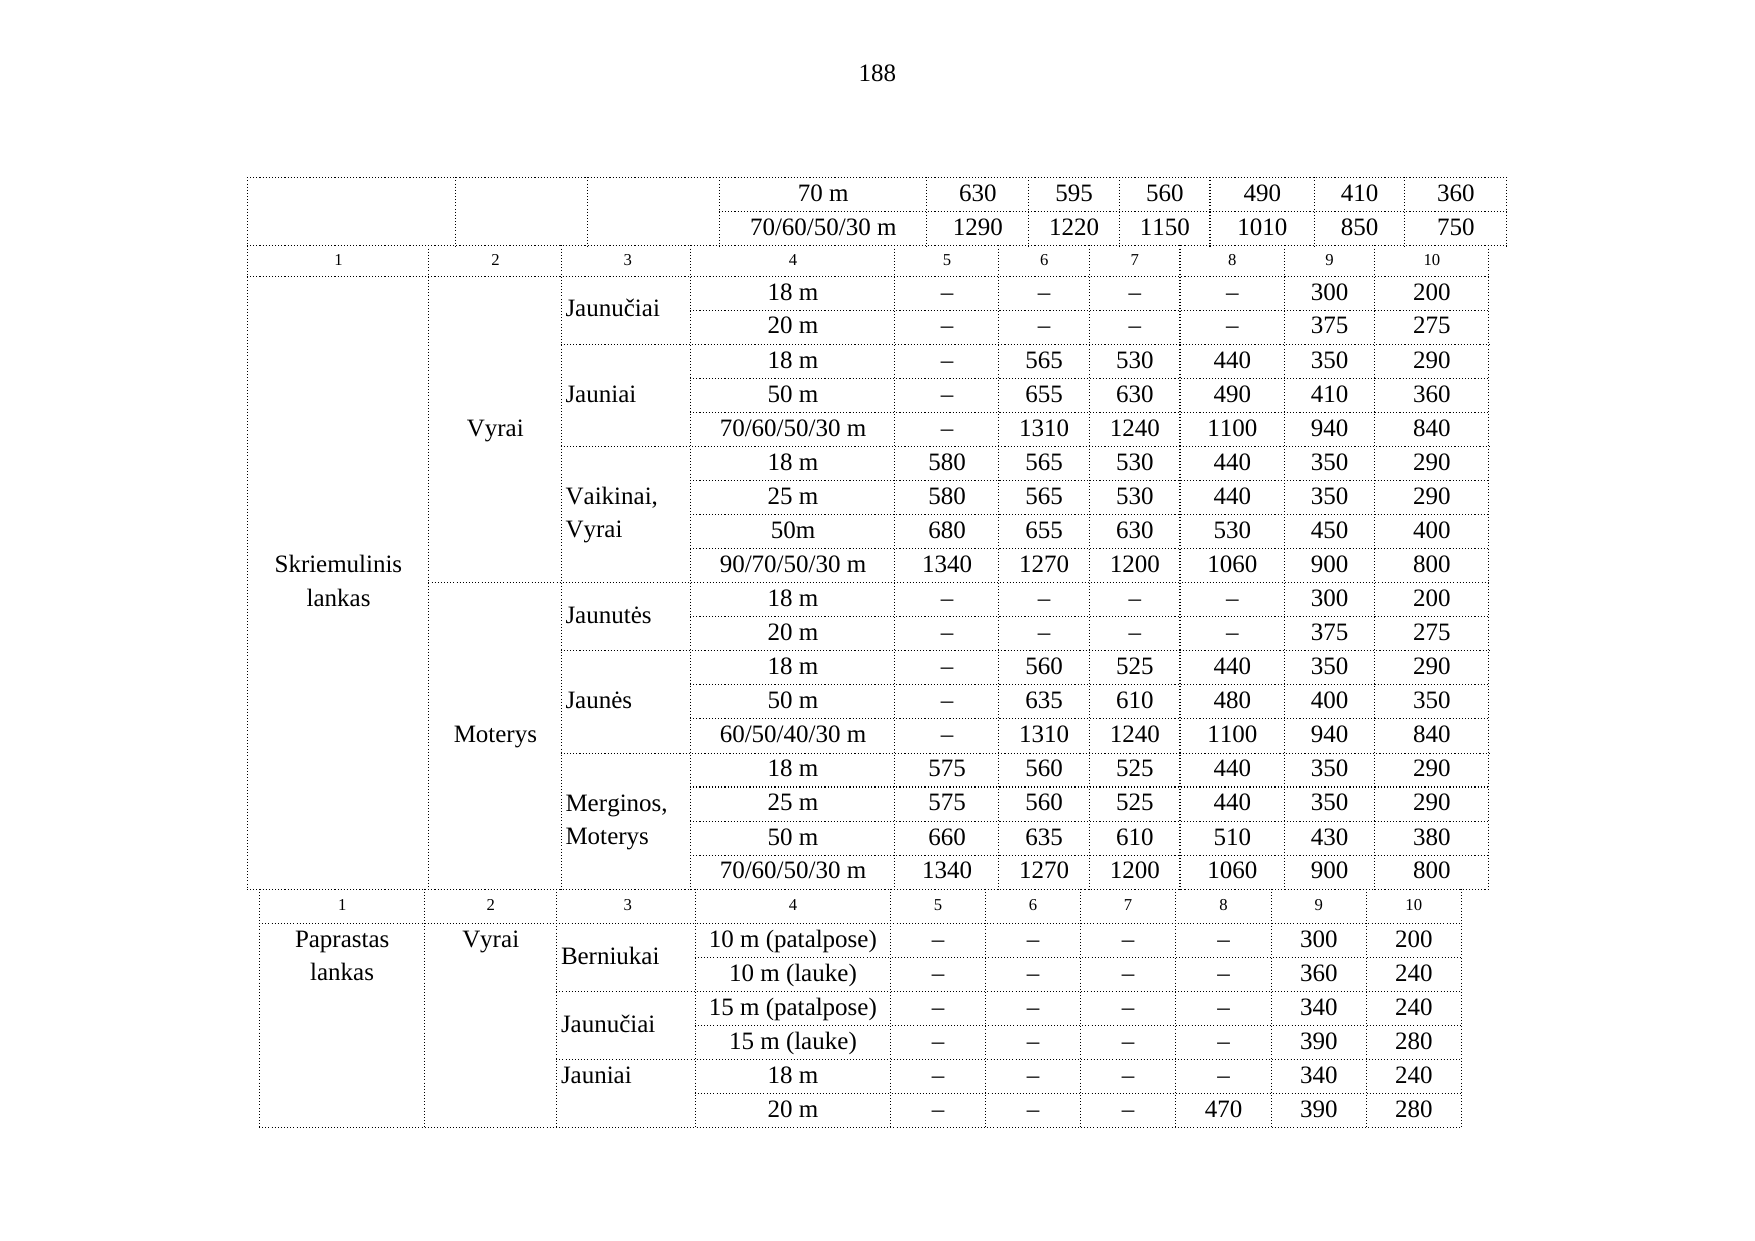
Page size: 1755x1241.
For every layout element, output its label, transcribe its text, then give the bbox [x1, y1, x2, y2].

table_cell [1489, 1025, 1507, 1059]
table_cell 18 m [691, 276, 895, 309]
table_cell [1489, 276, 1507, 309]
table_cell – [1089, 582, 1180, 616]
table_cell [1489, 957, 1507, 991]
table_cell [1489, 446, 1507, 480]
table_cell [248, 1059, 259, 1093]
table_cell 50 m [691, 378, 895, 412]
table_cell 375 [1284, 616, 1374, 650]
table_cell 350 [1284, 786, 1374, 821]
table_cell 200 [1375, 276, 1489, 309]
table_cell 360 [1375, 378, 1489, 412]
table_cell 20 m [691, 616, 895, 650]
table_cell 300 [1284, 276, 1374, 309]
table_cell – [999, 582, 1089, 616]
table_cell 2 [424, 889, 557, 923]
table_cell [1489, 821, 1507, 854]
table_cell 290 [1375, 753, 1489, 786]
table_cell – [890, 1093, 985, 1127]
table_cell 290 [1375, 650, 1489, 684]
table_cell 70 m [719, 177, 926, 211]
table_cell 440 [1180, 786, 1284, 821]
table_cell 290 [1375, 344, 1489, 378]
table_cell 240 [1366, 1059, 1461, 1093]
table_cell – [895, 582, 999, 616]
table_cell 450 [1284, 514, 1374, 548]
table_cell [1489, 514, 1507, 548]
table_cell [1489, 889, 1507, 923]
table_cell 300 [1271, 923, 1366, 957]
table_cell 1270 [999, 548, 1089, 582]
table_cell 290 [1375, 786, 1489, 821]
table_cell [455, 177, 587, 245]
table_cell 1200 [1089, 855, 1180, 889]
table_cell [248, 923, 259, 957]
table_cell – [1180, 310, 1284, 344]
table_cell [1461, 1059, 1489, 1093]
table_cell [1461, 957, 1489, 991]
table_cell 580 [895, 480, 999, 514]
table_cell 1270 [999, 855, 1089, 889]
table_cell 50m [691, 514, 895, 548]
table_cell 50 m [691, 821, 895, 854]
table_cell – [895, 684, 999, 718]
table_cell 565 [999, 480, 1089, 514]
table_cell 630 [1089, 378, 1180, 412]
table_cell 840 [1375, 718, 1489, 752]
table_cell 1150 [1119, 211, 1210, 245]
table_cell [1489, 245, 1507, 276]
table_cell 7 [1080, 889, 1175, 923]
table_cell 240 [1366, 991, 1461, 1025]
table_cell – [1089, 276, 1180, 309]
table_cell [1461, 991, 1489, 1025]
table_cell 1 [248, 245, 429, 276]
table_cell 300 [1284, 582, 1374, 616]
table_cell 6 [999, 245, 1089, 276]
table_cell 440 [1180, 344, 1284, 378]
table_cell [1489, 582, 1507, 616]
table_cell 560 [1119, 177, 1210, 211]
table_cell 1240 [1089, 412, 1180, 446]
table_cell 575 [895, 786, 999, 821]
table_cell 8 [1175, 889, 1271, 923]
table_cell 1100 [1180, 718, 1284, 752]
table_cell 610 [1089, 684, 1180, 718]
table_cell – [895, 276, 999, 309]
table_cell – [985, 923, 1080, 957]
table_cell 10 [1375, 245, 1489, 276]
table_cell 410 [1314, 177, 1404, 211]
table_cell 430 [1284, 821, 1374, 854]
table_cell – [999, 616, 1089, 650]
table_cell 800 [1375, 548, 1489, 582]
table_cell [1489, 616, 1507, 650]
table_cell 440 [1180, 480, 1284, 514]
table_cell 560 [999, 786, 1089, 821]
table_cell – [1089, 310, 1180, 344]
table_cell 350 [1284, 446, 1374, 480]
table_cell 565 [999, 446, 1089, 480]
table_cell 660 [895, 821, 999, 854]
table_cell 5 [895, 245, 999, 276]
table_cell 350 [1375, 684, 1489, 718]
table_cell 275 [1375, 616, 1489, 650]
table_cell 940 [1284, 718, 1374, 752]
table_cell [1489, 718, 1507, 752]
table_cell – [999, 276, 1089, 309]
table_cell – [1175, 1059, 1271, 1093]
table_cell 10 [1366, 889, 1461, 923]
table_cell 1220 [1029, 211, 1119, 245]
table_cell Merginos, Moterys [561, 753, 691, 889]
table_cell 275 [1375, 310, 1489, 344]
table_cell 340 [1271, 991, 1366, 1025]
table_cell 375 [1284, 310, 1374, 344]
table_cell – [1175, 991, 1271, 1025]
table_cell 635 [999, 821, 1089, 854]
table_cell 18 m [691, 344, 895, 378]
table_cell 1310 [999, 718, 1089, 752]
table_cell 630 [926, 177, 1029, 211]
table_cell 350 [1284, 753, 1374, 786]
table_cell 560 [999, 650, 1089, 684]
table_cell [1489, 923, 1507, 957]
table_cell – [1080, 1025, 1175, 1059]
table_cell 390 [1271, 1025, 1366, 1059]
table_cell 350 [1284, 344, 1374, 378]
table_cell – [895, 650, 999, 684]
table_cell – [1175, 923, 1271, 957]
table_cell 3 [557, 889, 695, 923]
table_cell 20 m [691, 310, 895, 344]
table_cell [248, 889, 259, 923]
table_cell 655 [999, 378, 1089, 412]
table_cell – [1180, 582, 1284, 616]
table_cell – [985, 1025, 1080, 1059]
table_cell Paprastas lankas [260, 923, 424, 1127]
table_cell Jaunės [561, 650, 691, 752]
table_cell 510 [1180, 821, 1284, 854]
table_cell 15 m (patalpose) [695, 991, 890, 1025]
table_cell 200 [1375, 582, 1489, 616]
table_cell 575 [895, 753, 999, 786]
table_cell 530 [1089, 480, 1180, 514]
table_cell – [890, 991, 985, 1025]
table_cell 565 [999, 344, 1089, 378]
table_cell 25 m [691, 786, 895, 821]
table_cell – [1080, 1093, 1175, 1127]
table_cell Jaunučiai [561, 276, 691, 344]
table_cell 1100 [1180, 412, 1284, 446]
table_cell 440 [1180, 446, 1284, 480]
table_cell [248, 1025, 259, 1059]
table_cell – [895, 378, 999, 412]
table_cell – [1080, 957, 1175, 991]
table_cell [1461, 923, 1489, 957]
table_cell – [890, 923, 985, 957]
table_cell Berniukai [557, 923, 695, 991]
table_cell [1489, 855, 1507, 889]
table_cell 240 [1366, 957, 1461, 991]
table_cell 60/50/40/30 m [691, 718, 895, 752]
table_cell [1489, 548, 1507, 582]
table_cell 525 [1089, 786, 1180, 821]
table_cell 360 [1271, 957, 1366, 991]
table_cell 290 [1375, 480, 1489, 514]
table_cell 4 [695, 889, 890, 923]
table_cell 440 [1180, 753, 1284, 786]
table_cell 1240 [1089, 718, 1180, 752]
table_cell 18 m [695, 1059, 890, 1093]
table_cell [1489, 412, 1507, 446]
table_cell 18 m [691, 753, 895, 786]
table_cell 70/60/50/30 m [691, 412, 895, 446]
table_cell 1340 [895, 855, 999, 889]
table_cell 680 [895, 514, 999, 548]
table_cell 8 [1180, 245, 1284, 276]
table_cell 2 [429, 245, 561, 276]
table_cell 610 [1089, 821, 1180, 854]
table_cell [248, 991, 259, 1025]
table_cell 800 [1375, 855, 1489, 889]
table_cell 400 [1375, 514, 1489, 548]
table_cell 530 [1089, 344, 1180, 378]
table_cell [1489, 650, 1507, 684]
table_cell [1489, 1093, 1507, 1127]
table_cell 15 m (lauke) [695, 1025, 890, 1059]
table_cell 18 m [691, 446, 895, 480]
table_cell 9 [1271, 889, 1366, 923]
table_cell – [890, 1059, 985, 1093]
table_cell 525 [1089, 650, 1180, 684]
table_cell 20 m [695, 1093, 890, 1127]
table_cell – [895, 616, 999, 650]
table_cell Skriemulinis lankas [248, 276, 429, 889]
table_cell 380 [1375, 821, 1489, 854]
table_cell 340 [1271, 1059, 1366, 1093]
table_cell 530 [1089, 446, 1180, 480]
table_cell 1310 [999, 412, 1089, 446]
table_cell 470 [1175, 1093, 1271, 1127]
table_cell 1060 [1180, 855, 1284, 889]
table_cell 70/60/50/30 m [691, 855, 895, 889]
table_cell 1 [260, 889, 424, 923]
table_cell – [985, 1059, 1080, 1093]
table_cell 900 [1284, 548, 1374, 582]
table_cell 10 m (patalpose) [695, 923, 890, 957]
table_cell 10 m (lauke) [695, 957, 890, 991]
table_cell – [1089, 616, 1180, 650]
table_cell Jauniai [561, 344, 691, 446]
table_cell – [999, 310, 1089, 344]
table_cell 900 [1284, 855, 1374, 889]
table_cell [248, 1093, 259, 1127]
table_cell – [890, 1025, 985, 1059]
table_cell 90/70/50/30 m [691, 548, 895, 582]
table_cell [588, 177, 719, 245]
table_cell 635 [999, 684, 1089, 718]
table_cell 350 [1284, 650, 1374, 684]
table_cell – [895, 718, 999, 752]
table_cell 1290 [926, 211, 1029, 245]
table_cell 750 [1405, 211, 1507, 245]
table_cell [248, 957, 259, 991]
table_cell [1489, 684, 1507, 718]
table_cell – [1080, 991, 1175, 1025]
table_cell 490 [1210, 177, 1314, 211]
table_cell [1489, 991, 1507, 1025]
table_cell 1010 [1210, 211, 1314, 245]
table_cell 440 [1180, 650, 1284, 684]
table_cell Jaunučiai [557, 991, 695, 1059]
table_cell 360 [1405, 177, 1507, 211]
table_cell 18 m [691, 650, 895, 684]
table_cell 70/60/50/30 m [719, 211, 926, 245]
table_cell – [985, 1093, 1080, 1127]
table_cell – [895, 310, 999, 344]
table_cell 560 [999, 753, 1089, 786]
table_cell – [1180, 616, 1284, 650]
table_cell 840 [1375, 412, 1489, 446]
table_cell [1489, 1059, 1507, 1093]
table_cell 350 [1284, 480, 1374, 514]
table_cell [1489, 344, 1507, 378]
table_cell [1489, 786, 1507, 821]
table_cell Vyrai [424, 923, 557, 1127]
table_cell 1200 [1089, 548, 1180, 582]
table_cell – [1080, 923, 1175, 957]
table_cell – [895, 344, 999, 378]
table_cell 655 [999, 514, 1089, 548]
table_cell [1489, 480, 1507, 514]
table_cell [248, 177, 455, 245]
table_cell – [895, 412, 999, 446]
table_cell 490 [1180, 378, 1284, 412]
table_cell 1060 [1180, 548, 1284, 582]
table_cell 530 [1180, 514, 1284, 548]
table_cell 9 [1284, 245, 1374, 276]
table_cell 410 [1284, 378, 1374, 412]
table_cell [1461, 1093, 1489, 1127]
table_cell 595 [1029, 177, 1119, 211]
table_cell – [1080, 1059, 1175, 1093]
table_cell Moterys [429, 582, 561, 889]
table_cell [1461, 1025, 1489, 1059]
table_cell 18 m [691, 582, 895, 616]
table_cell 50 m [691, 684, 895, 718]
table_cell Vaikinai, Vyrai [561, 446, 691, 582]
table_cell 850 [1314, 211, 1404, 245]
table_cell 6 [985, 889, 1080, 923]
table_cell – [985, 957, 1080, 991]
table_cell 3 [561, 245, 691, 276]
table_cell [1461, 889, 1489, 923]
table_cell Jauniai [557, 1059, 695, 1127]
table_cell – [1175, 1025, 1271, 1059]
table_cell 25 m [691, 480, 895, 514]
table_cell – [985, 991, 1080, 1025]
table_cell – [1175, 957, 1271, 991]
table_cell 280 [1366, 1025, 1461, 1059]
table_cell 390 [1271, 1093, 1366, 1127]
table_cell 630 [1089, 514, 1180, 548]
table_cell [1489, 753, 1507, 786]
table_cell 290 [1375, 446, 1489, 480]
table_cell 580 [895, 446, 999, 480]
table_cell Jaunutės [561, 582, 691, 650]
table_cell 400 [1284, 684, 1374, 718]
table_cell [1489, 378, 1507, 412]
table_cell 5 [890, 889, 985, 923]
table_cell [1489, 310, 1507, 344]
table_cell 525 [1089, 753, 1180, 786]
table_cell 280 [1366, 1093, 1461, 1127]
table_cell 200 [1366, 923, 1461, 957]
table_cell – [890, 957, 985, 991]
table_cell 480 [1180, 684, 1284, 718]
table_cell 7 [1089, 245, 1180, 276]
table_cell 940 [1284, 412, 1374, 446]
table_cell 1340 [895, 548, 999, 582]
table_cell Vyrai [429, 276, 561, 582]
table_cell – [1180, 276, 1284, 309]
table_cell 4 [691, 245, 895, 276]
